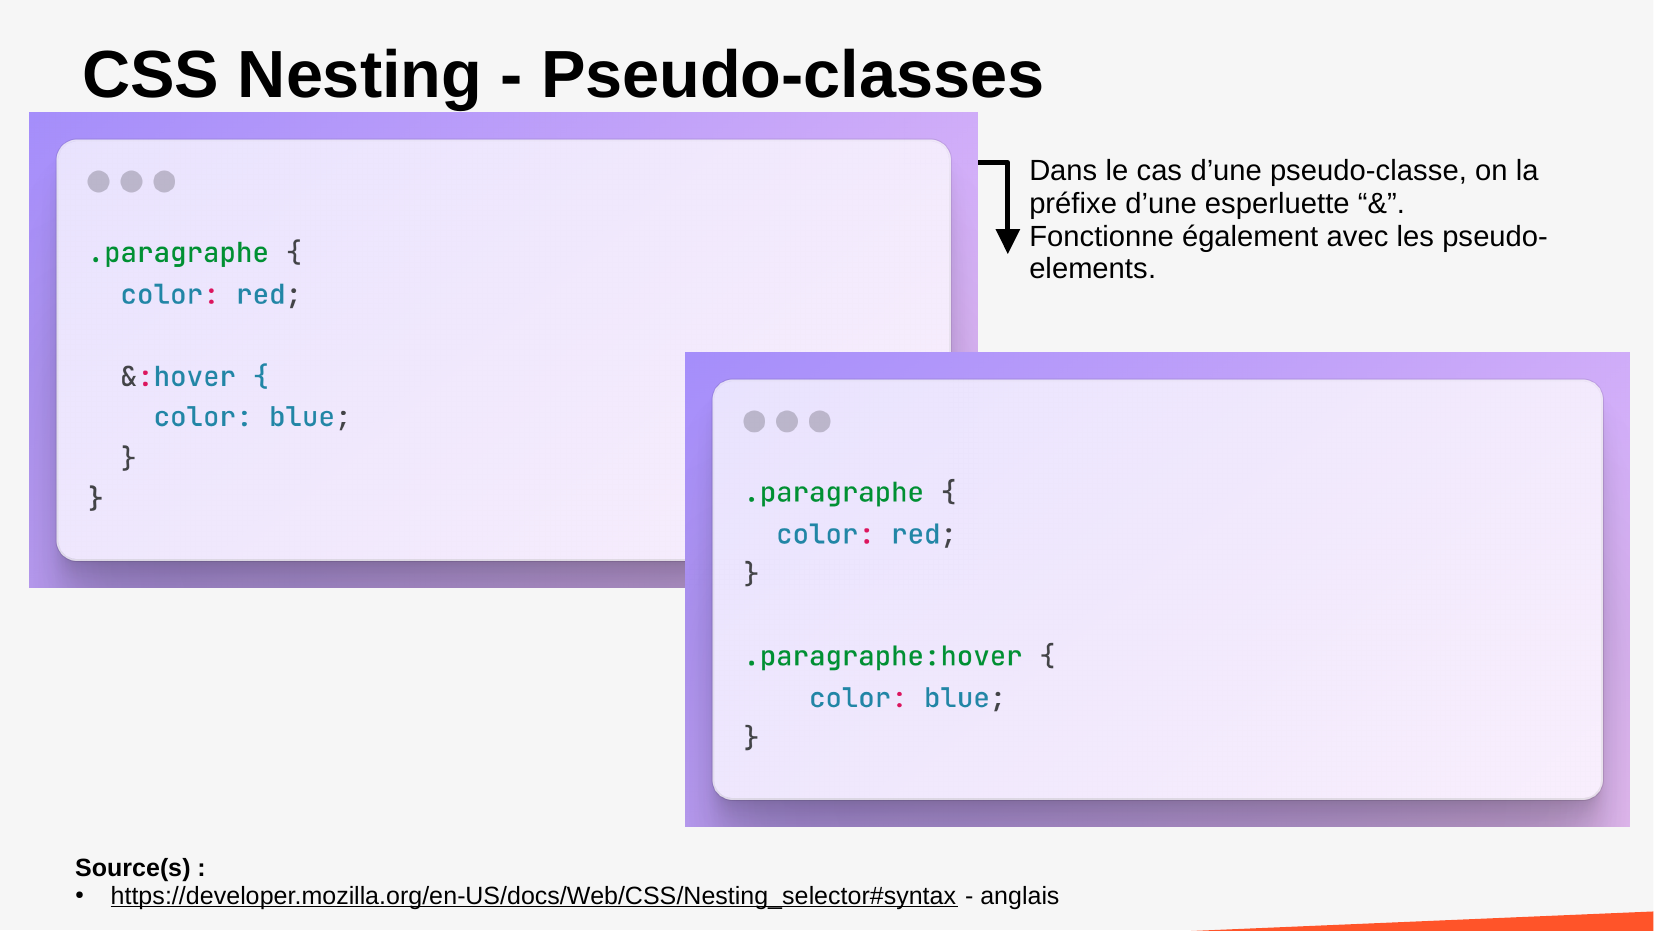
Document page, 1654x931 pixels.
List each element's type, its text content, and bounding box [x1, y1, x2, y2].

text_box Dans le cas d’une pseudo-classe, on la préfixe d’une esperluette “&”. Fonctionne également avec les pseudo-elements. [1014, 146, 1625, 293]
text_box [1191, 911, 1654, 931]
text_box Source(s) : https://developer.mozilla.org/en-US/docs/Web/CSS/Nesting_selector#syntax - anglais [60, 803, 1546, 917]
picture [29, 112, 1630, 827]
title CSS Nesting - Pseudo-classes [82, 37, 1329, 114]
